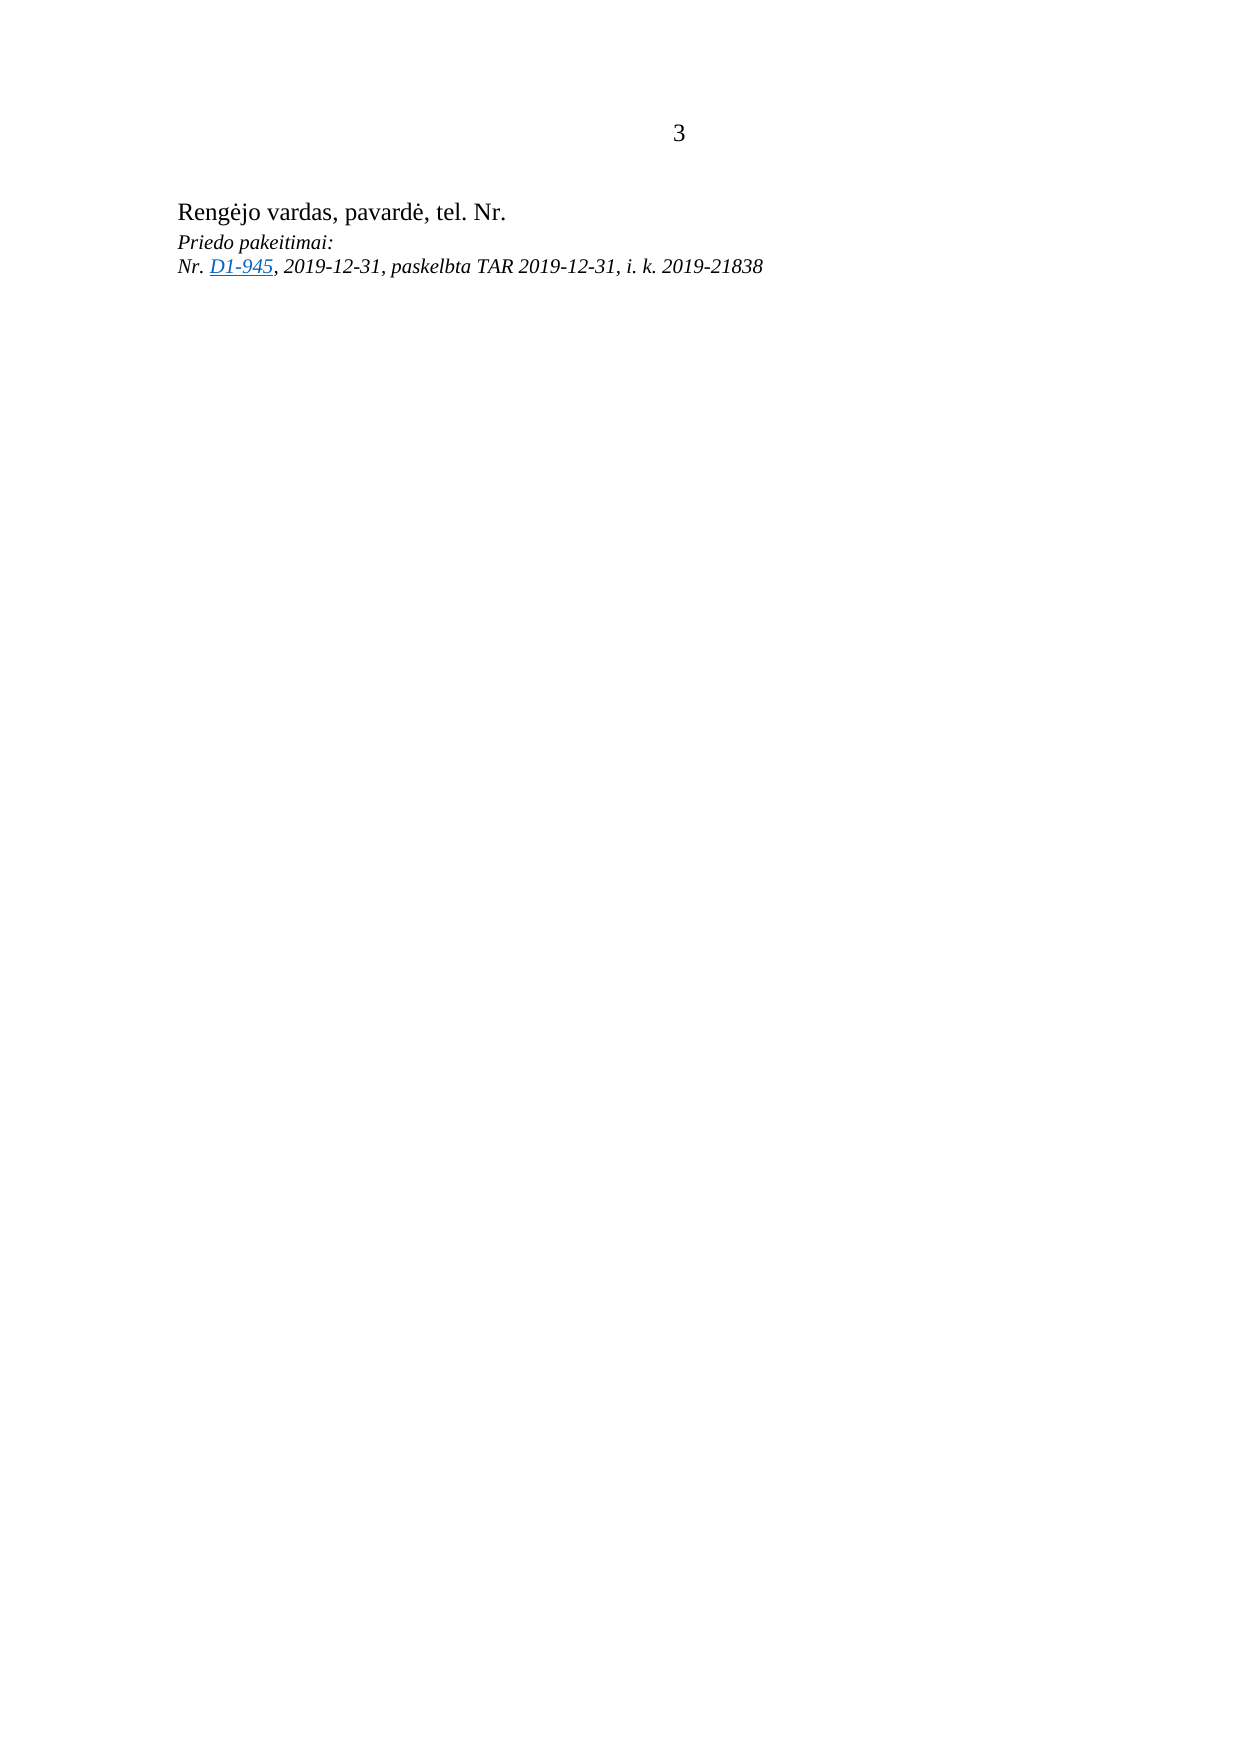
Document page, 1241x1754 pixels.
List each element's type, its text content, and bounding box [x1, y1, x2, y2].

text Nr. D1-945, 2019-12-31, paskelbta TAR 2019-12-31, i. k. 2019-21838 [177, 254, 1181, 278]
text Rengėjo vardas, pavardė, tel. Nr. [177, 197, 1181, 226]
text Priedo pakeitimai: [177, 230, 1181, 254]
